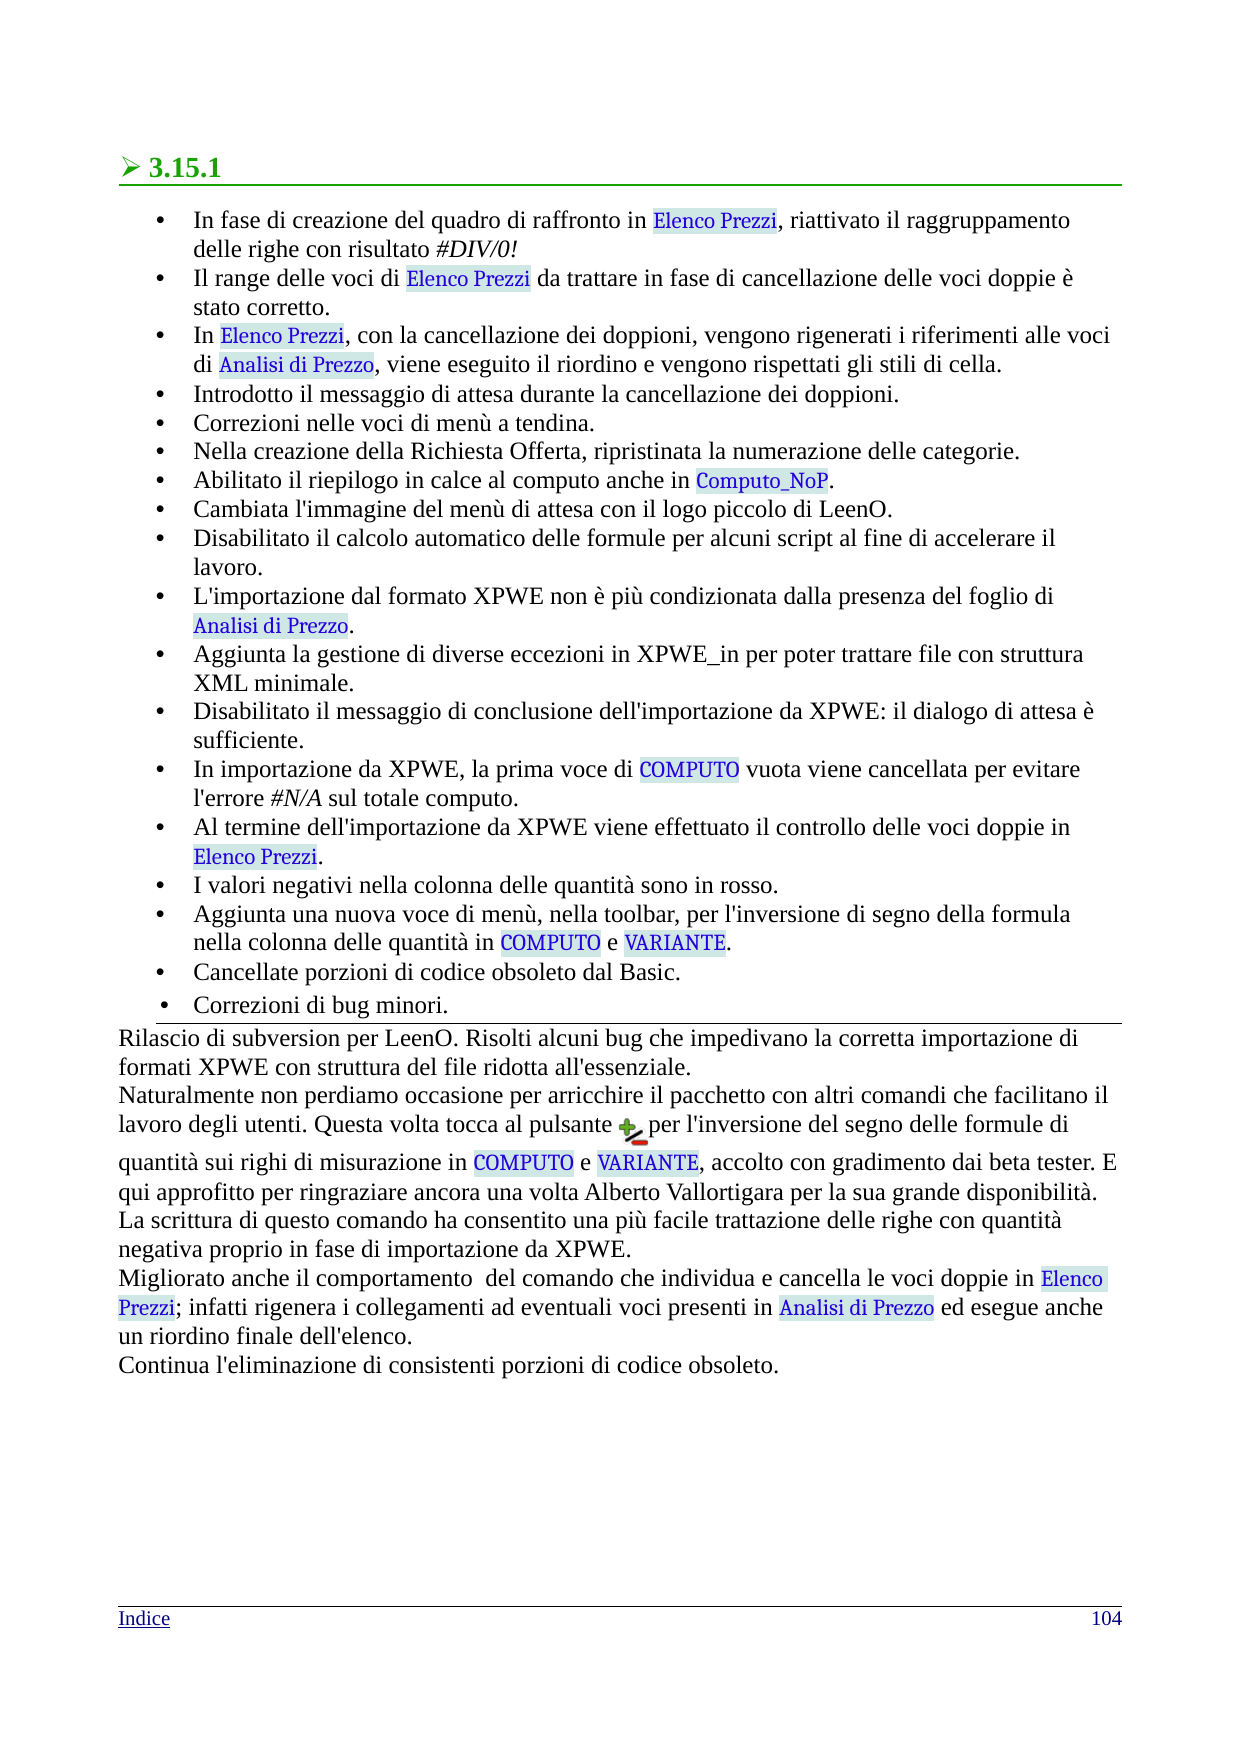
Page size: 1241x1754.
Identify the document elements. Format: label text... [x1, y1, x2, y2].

list Correzioni di bug minori. [156, 985, 1122, 1023]
text Continua l'eliminazione di consistenti porzioni di codice obsoleto. [118, 1350, 1122, 1378]
list I valori negativi nella colonna delle quantità sono in rosso. [156, 870, 1122, 899]
list Abilitato il riepilogo in calce al computo anche in Computo_NoP. [156, 465, 1122, 494]
list In Elenco Prezzi, con la cancellazione dei doppioni, vengono rigenerati i riferimenti alle voci di Analisi di Prezzo, viene eseguito il riordino e vengono rispettati gli stili di cella. [156, 320, 1122, 379]
list Al termine dell'importazione da XPWE viene effettuato il controllo delle voci doppie in Elenco Prezzi. [156, 812, 1122, 870]
list Correzioni nelle voci di menù a tendina. [156, 407, 1122, 436]
picture [618, 1118, 649, 1148]
list Aggiunta una nuova voce di menù, nella toolbar, per l'inversione di segno della formula nella colonna delle quantità in COMPUTO e VARIANTE. [156, 899, 1122, 957]
list L'importazione dal formato XPWE non è più condizionata dalla presenza del foglio di Analisi di Prezzo. [156, 581, 1122, 639]
list In importazione da XPWE, la prima voce di COMPUTO vuota viene cancellata per evitare l'errore #N/A sul totale computo. [156, 754, 1122, 812]
list Introdotto il messaggio di attesa durante la cancellazione dei doppioni. [156, 379, 1122, 407]
text Migliorato anche il comportamento del comando che individua e cancella le voci doppie in Elenco Prezzi; infatti rigenera i collegamenti ad eventuali voci presenti in Analisi di Prezzo ed esegue anche un riordino finale dell'elenco. [118, 1263, 1122, 1350]
text Naturalmente non perdiamo occasione per arricchire il pacchetto con altri comandi che facilitano il lavoro degli utenti. Questa volta tocca al pulsante per l'inversione del segno delle formule di quantità sui righi di misurazione in COMPUTO e VARIANTE, accolto con gradimento dai beta tester. E qui approfitto per ringraziare ancora una volta Alberto Vallortigara per la sua grande disponibilità. La scrittura di questo comando ha consentito una più facile trattazione delle righe con quantità negativa proprio in fase di importazione da XPWE. [118, 1081, 1122, 1263]
list Il range delle voci di Elenco Prezzi da trattare in fase di cancellazione delle voci doppie è stato corretto. [156, 262, 1122, 320]
list Cancellate porzioni di codice obsoleto dal Basic. [156, 957, 1122, 985]
list Aggiunta la gestione di diverse eccezioni in XPWE_in per poter trattare file con struttura XML minimale. [156, 639, 1122, 696]
list In fase di creazione del quadro di raffronto in Elenco Prezzi, riattivato il raggruppamento delle righe con risultato #DIV/0! [156, 204, 1122, 262]
list Disabilitato il messaggio di conclusione dell'importazione da XPWE: il dialogo di attesa è sufficiente. [156, 696, 1122, 754]
list Disabilitato il calcolo automatico delle formule per alcuni script al fine di accelerare il lavoro. [156, 523, 1122, 581]
subtitle 3.15.1 [119, 150, 1122, 184]
list Cambiata l'immagine del menù di attesa con il logo piccolo di LeenO. [156, 494, 1122, 523]
list Nella creazione della Richiesta Offerta, ripristinata la numerazione delle categorie. [156, 436, 1122, 465]
text Rilascio di subversion per LeenO. Risolti alcuni bug che impedivano la corretta importazione di formati XPWE con struttura del file ridotta all'essenziale. [118, 1023, 1122, 1081]
